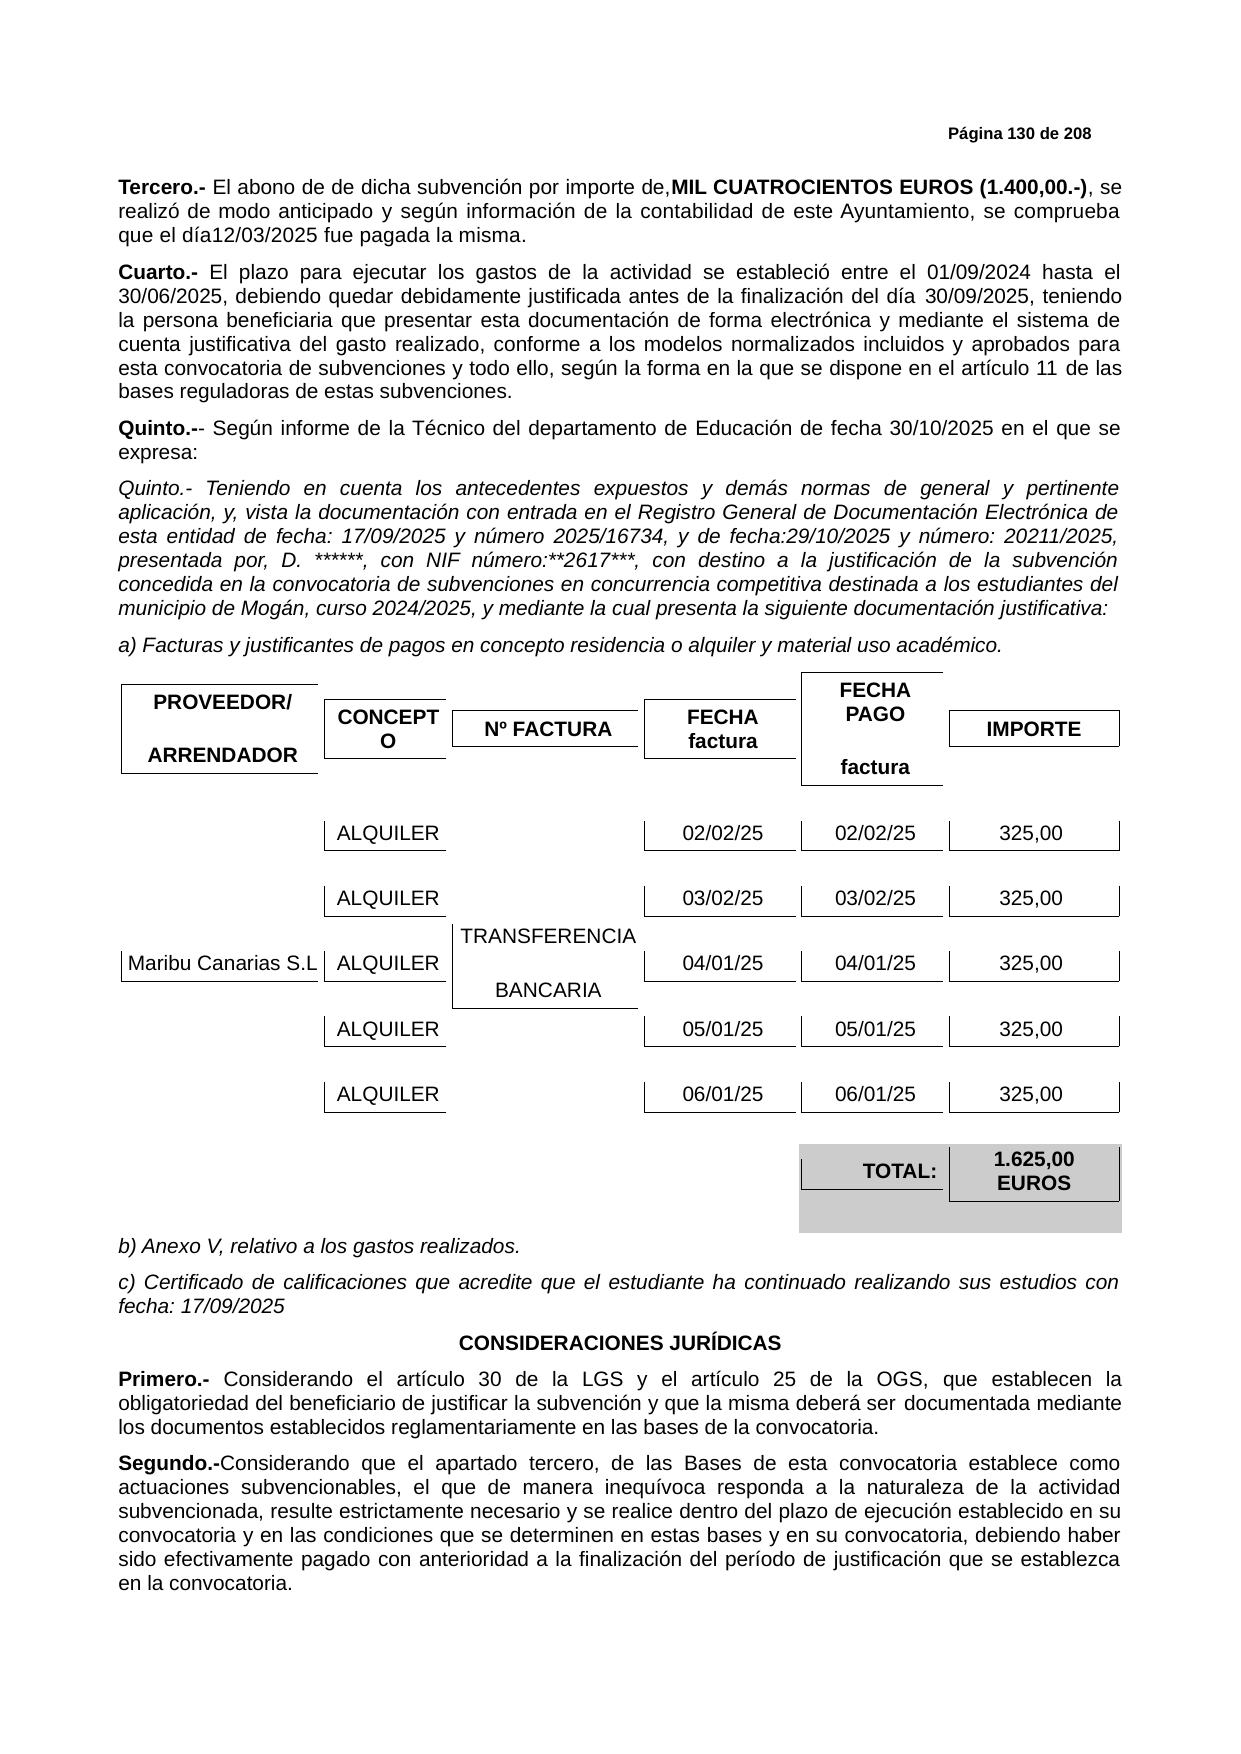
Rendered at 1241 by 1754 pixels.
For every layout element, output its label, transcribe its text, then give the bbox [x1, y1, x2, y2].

table_cell [118, 1144, 798, 1233]
table_cell ALQUILER [321, 818, 449, 883]
table_cell ALQUILER [321, 948, 449, 1013]
table_cell 02/02/25 [799, 818, 946, 883]
table_cell 325,00 [946, 1014, 1122, 1079]
table_cell 02/02/25 [641, 818, 798, 883]
text Tercero.- El abono de de dicha subvención por importe de,MIL CUATROCIENTOS EUROS (1.400,00.-), se realizó de modo anticipado y según información de la contabilidad de este Ayuntamiento, se comprueba que el día12/03/2025 fue pagada la misma. [118, 175, 1122, 247]
table_header FECHA factura [641, 669, 798, 818]
table_cell ALQUILER [321, 1014, 449, 1079]
table_cell ALQUILER [321, 1079, 449, 1144]
text Quinto.- Teniendo en cuenta los antecedentes expuestos y demás normas de general y pertinente aplicación, y, vista la documentación con entrada en el Registro General de Documentación Electrónica de esta entidad de fecha: 17/09/2025 y número 2025/16734, y de fecha:29/10/2025 y número: 20211/2025, presentada por, D. ******, con NIF número:**2617***, con destino a la justificación de la subvención concedida en la convocatoria de subvenciones en concurrencia competitiva destinada a los estudiantes del municipio de Mogán, curso 2024/2025, y mediante la cual presenta la siguiente documentación justificativa: [118, 476, 1122, 620]
table_cell 01/04/25 [799, 948, 946, 1013]
table_cell 325,00 [946, 883, 1122, 948]
table_cell 02/03/25 [641, 883, 798, 948]
table_header IMPORTE [946, 669, 1122, 818]
table_header PROVEEDOR/ ARRENDADOR [118, 669, 321, 818]
table_cell 1.625,00 EUROS [946, 1144, 1122, 1233]
text Quinto.-- Según informe de la Técnico del departamento de Educación de fecha 30/10/2025 en el que se expresa: [118, 416, 1122, 464]
table_header FECHA PAGO factura [799, 669, 946, 818]
table_cell 01/06/25 [799, 1079, 946, 1144]
table_cell TOTAL: [799, 1144, 946, 1233]
table_cell TRANSFERENCIA BANCARIA [449, 818, 641, 1144]
table_header Nº FACTURA [449, 669, 641, 818]
table_cell ALQUILER [321, 883, 449, 948]
table_cell 325,00 [946, 948, 1122, 1013]
text Cuarto.- El plazo para ejecutar los gastos de la actividad se estableció entre el 01/09/2024 hasta el 30/06/2025, debiendo quedar debidamente justificada antes de la finalización del día 30/09/2025, teniendo la persona beneficiaria que presentar esta documentación de forma electrónica y mediante el sistema de cuenta justificativa del gasto realizado, conforme a los modelos normalizados incluidos y aprobados para esta convocatoria de subvenciones y todo ello, según la forma en la que se dispone en el artículo 11 de las bases reguladoras de estas subvenciones. [118, 259, 1122, 403]
text b) Anexo V, relativo a los gastos realizados. [118, 1233, 1122, 1257]
table_cell 02/03/25 [799, 883, 946, 948]
table_header CONCEPTO [321, 669, 449, 818]
text a) Facturas y justificantes de pagos en concepto residencia o alquiler y material uso académico. [118, 632, 1122, 656]
text Primero.- Considerando el artículo 30 de la LGS y el artículo 25 de la OGS, que establecen la obligatoriedad del beneficiario de justificar la subvención y que la misma deberá ser documentada mediante los documentos establecidos reglamentariamente en las bases de la convocatoria. [118, 1367, 1122, 1439]
table_cell 325,00 [946, 1079, 1122, 1144]
table_cell 01/05/25 [641, 1014, 798, 1079]
text c) Certificado de calificaciones que acredite que el estudiante ha continuado realizando sus estudios con fecha: 17/09/2025 [118, 1270, 1122, 1318]
text CONSIDERACIONES JURÍDICAS [118, 1330, 1122, 1354]
table_cell Maribu Canarias S.L [118, 818, 321, 1144]
table_cell 01/06/25 [641, 1079, 798, 1144]
table_cell 01/05/25 [799, 1014, 946, 1079]
text Segundo.-Considerando que el apartado tercero, de las Bases de esta convocatoria establece como actuaciones subvencionables, el que de manera inequívoca responda a la naturaleza de la actividad subvencionada, resulte estrictamente necesario y se realice dentro del plazo de ejecución establecido en su convocatoria y en las condiciones que se determinen en estas bases y en su convocatoria, debiendo haber sido efectivamente pagado con anterioridad a la finalización del período de justificación que se establezca en la convocatoria. [118, 1451, 1122, 1595]
table_cell 01/04/25 [641, 948, 798, 1013]
table_cell 325,00 [946, 818, 1122, 883]
